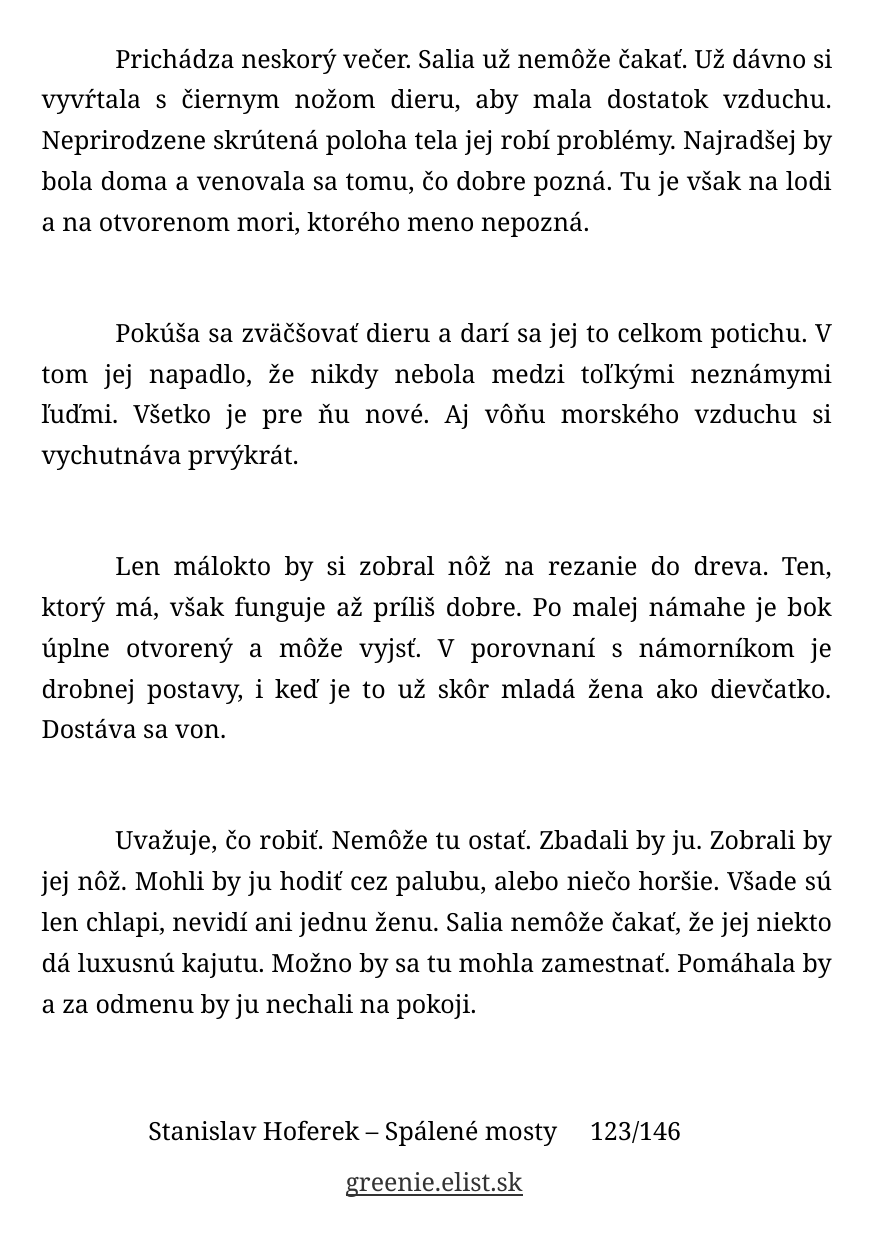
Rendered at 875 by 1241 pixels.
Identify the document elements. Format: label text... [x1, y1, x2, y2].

text Len málokto by si zobral nôž na rezanie do dreva. Ten, ktorý má, však funguje až príliš dobre. Po malej námahe je bok úplne otvorený a môže vyjsť. V porovnaní s námorníkom je drobnej postavy, i keď je to už skôr mladá žena ako dievčatko. Dostáva sa von. [41, 549, 833, 746]
text Uvažuje, čo robiť. Nemôže tu ostať. Zbadali by ju. Zobrali by jej nôž. Mohli by ju hodiť cez palubu, alebo niečo horšie. Všade sú len chlapi, nevidí ani jednu ženu. Salia nemôže čakať, že jej niekto dá luxusnú kajutu. Možno by sa tu mohla zamestnať. Pomáhala by a za odmenu by ju nechali na pokoji. [41, 823, 833, 1020]
text Prichádza neskorý večer. Salia už nemôže čakať. Už dávno si vyvŕtala s čiernym nožom dieru, aby mala dostatok vzduchu. Neprirodzene skrútená poloha tela jej robí problémy. Najradšej by bola doma a venovala sa tomu, čo dobre pozná. Tu je však na lodi a na otvorenom mori, ktorého meno nepozná. [41, 41, 833, 239]
text Pokúša sa zväčšovať dieru a darí sa jej to celkom potichu. V tom jej napadlo, že nikdy nebola medzi toľkými neznámymi ľuďmi. Všetko je pre ňu nové. Aj vôňu morského vzduchu si vychutnáva prvýkrát. [41, 316, 833, 472]
